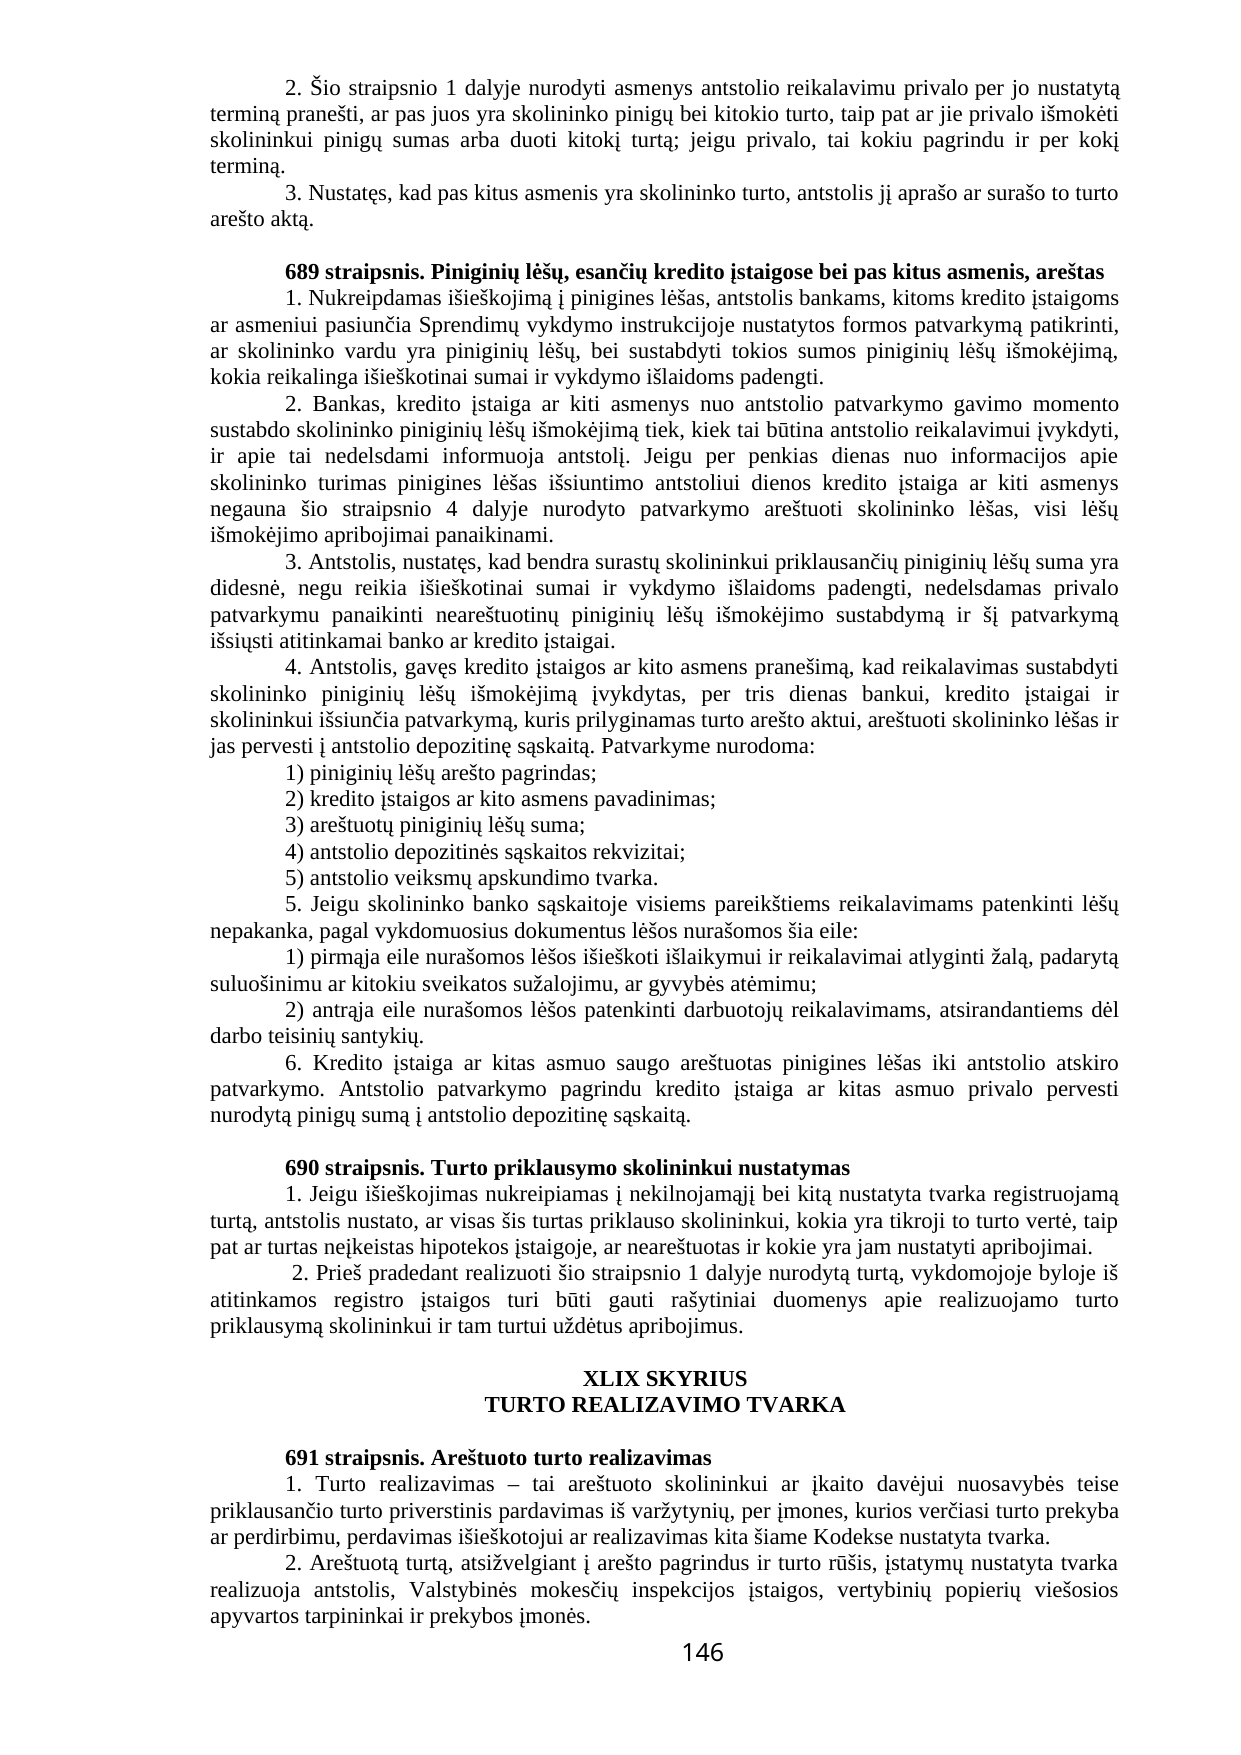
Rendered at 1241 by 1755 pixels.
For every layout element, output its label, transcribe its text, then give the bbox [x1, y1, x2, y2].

text 3) areštuotų piniginių lėšų suma; [210, 811, 1120, 838]
text 1. Turto realizavimas – tai areštuoto skolininkui ar įkaito davėjui nuosavybės teise priklausančio turto priverstinis pardavimas iš varžytynių, per įmones, kurios verčiasi turto prekyba ar perdirbimu, perdavimas išieškotojui ar realizavimas kita šiame Kodekse nustatyta tvarka. [210, 1470, 1120, 1549]
text 1. Jeigu išieškojimas nukreipiamas į nekilnojamąjį bei kitą nustatyta tvarka registruojamą turtą, antstolis nustato, ar visas šis turtas priklauso skolininkui, kokia yra tikroji to turto vertė, taip pat ar turtas neįkeistas hipotekos įstaigoje, ar neareštuotas ir kokie yra jam nustatyti apribojimai. [210, 1180, 1120, 1259]
text 4) antstolio depozitinės sąskaitos rekvizitai; [210, 838, 1120, 864]
text 5) antstolio veiksmų apskundimo tvarka. [210, 864, 1120, 891]
text 4. Antstolis, gavęs kredito įstaigos ar kito asmens pranešimą, kad reikalavimas sustabdyti skolininko piniginių lėšų išmokėjimą įvykdytas, per tris dienas bankui, kredito įstaigai ir skolininkui išsiunčia patvarkymą, kuris prilyginamas turto arešto aktui, areštuoti skolininko lėšas ir jas pervesti į antstolio depozitinę sąskaitą. Patvarkyme nurodoma: [210, 653, 1120, 759]
text 2) kredito įstaigos ar kito asmens pavadinimas; [210, 785, 1120, 811]
subtitle XLIX SKYRIUS [210, 1365, 1120, 1391]
text 2. Šio straipsnio 1 dalyje nurodyti asmenys antstolio reikalavimu privalo per jo nustatytą terminą pranešti, ar pas juos yra skolininko pinigų bei kitokio turto, taip pat ar jie privalo išmokėti skolininkui pinigų sumas arba duoti kitokį turtą; jeigu privalo, tai kokiu pagrindu ir per kokį terminą. [210, 73, 1120, 179]
text TURTO REALIZAVIMO TVARKA [210, 1391, 1120, 1418]
text 3. Nustatęs, kad pas kitus asmenis yra skolininko turto, antstolis jį aprašo ar surašo to turto arešto aktą. [210, 179, 1120, 232]
text 2. Areštuotą turtą, atsižvelgiant į arešto pagrindus ir turto rūšis, įstatymų nustatyta tvarka realizuoja antstolis, Valstybinės mokesčių inspekcijos įstaigos, vertybinių popierių viešosios apyvartos tarpininkai ir prekybos įmonės. [210, 1549, 1120, 1628]
text 6. Kredito įstaiga ar kitas asmuo saugo areštuotas pinigines lėšas iki antstolio atskiro patvarkymo. Antstolio patvarkymo pagrindu kredito įstaiga ar kitas asmuo privalo pervesti nurodytą pinigų sumą į antstolio depozitinę sąskaitą. [210, 1049, 1120, 1128]
text 1) piniginių lėšų arešto pagrindas; [210, 759, 1120, 785]
text 690 straipsnis. Turto priklausymo skolininkui nustatymas [210, 1154, 1120, 1180]
text 2) antrąja eile nurašomos lėšos patenkinti darbuotojų reikalavimams, atsirandantiems dėl darbo teisinių santykių. [210, 996, 1120, 1049]
text 3. Antstolis, nustatęs, kad bendra surastų skolininkui priklausančių piniginių lėšų suma yra didesnė, negu reikia išieškotinai sumai ir vykdymo išlaidoms padengti, nedelsdamas privalo patvarkymu panaikinti neareštuotinų piniginių lėšų išmokėjimo sustabdymą ir šį patvarkymą išsiųsti atitinkamai banko ar kredito įstaigai. [210, 548, 1120, 653]
text 2. Bankas, kredito įstaiga ar kiti asmenys nuo antstolio patvarkymo gavimo momento sustabdo skolininko piniginių lėšų išmokėjimą tiek, kiek tai būtina antstolio reikalavimui įvykdyti, ir apie tai nedelsdami informuoja antstolį. Jeigu per penkias dienas nuo informacijos apie skolininko turimas pinigines lėšas išsiuntimo antstoliui dienos kredito įstaiga ar kiti asmenys negauna šio straipsnio 4 dalyje nurodyto patvarkymo areštuoti skolininko lėšas, visi lėšų išmokėjimo apribojimai panaikinami. [210, 390, 1120, 548]
text 691 straipsnis. Areštuoto turto realizavimas [210, 1444, 1120, 1470]
text 5. Jeigu skolininko banko sąskaitoje visiems pareikštiems reikalavimams patenkinti lėšų nepakanka, pagal vykdomuosius dokumentus lėšos nurašomos šia eile: [210, 891, 1120, 943]
text 1. Nukreipdamas išieškojimą į pinigines lėšas, antstolis bankams, kitoms kredito įstaigoms ar asmeniui pasiunčia Sprendimų vykdymo instrukcijoje nustatytos formos patvarkymą patikrinti, ar skolininko vardu yra piniginių lėšų, bei sustabdyti tokios sumos piniginių lėšų išmokėjimą, kokia reikalinga išieškotinai sumai ir vykdymo išlaidoms padengti. [210, 284, 1120, 390]
text 689 straipsnis. Piniginių lėšų, esančių kredito įstaigose bei pas kitus asmenis, areštas [285, 258, 1120, 284]
text 2. Prieš pradedant realizuoti šio straipsnio 1 dalyje nurodytą turtą, vykdomojoje byloje iš atitinkamos registro įstaigos turi būti gauti rašytiniai duomenys apie realizuojamo turto priklausymą skolininkui ir tam turtui uždėtus apribojimus. [210, 1259, 1120, 1338]
text 1) pirmąja eile nurašomos lėšos išieškoti išlaikymui ir reikalavimai atlyginti žalą, padarytą suluošinimu ar kitokiu sveikatos sužalojimu, ar gyvybės atėmimu; [210, 943, 1120, 996]
